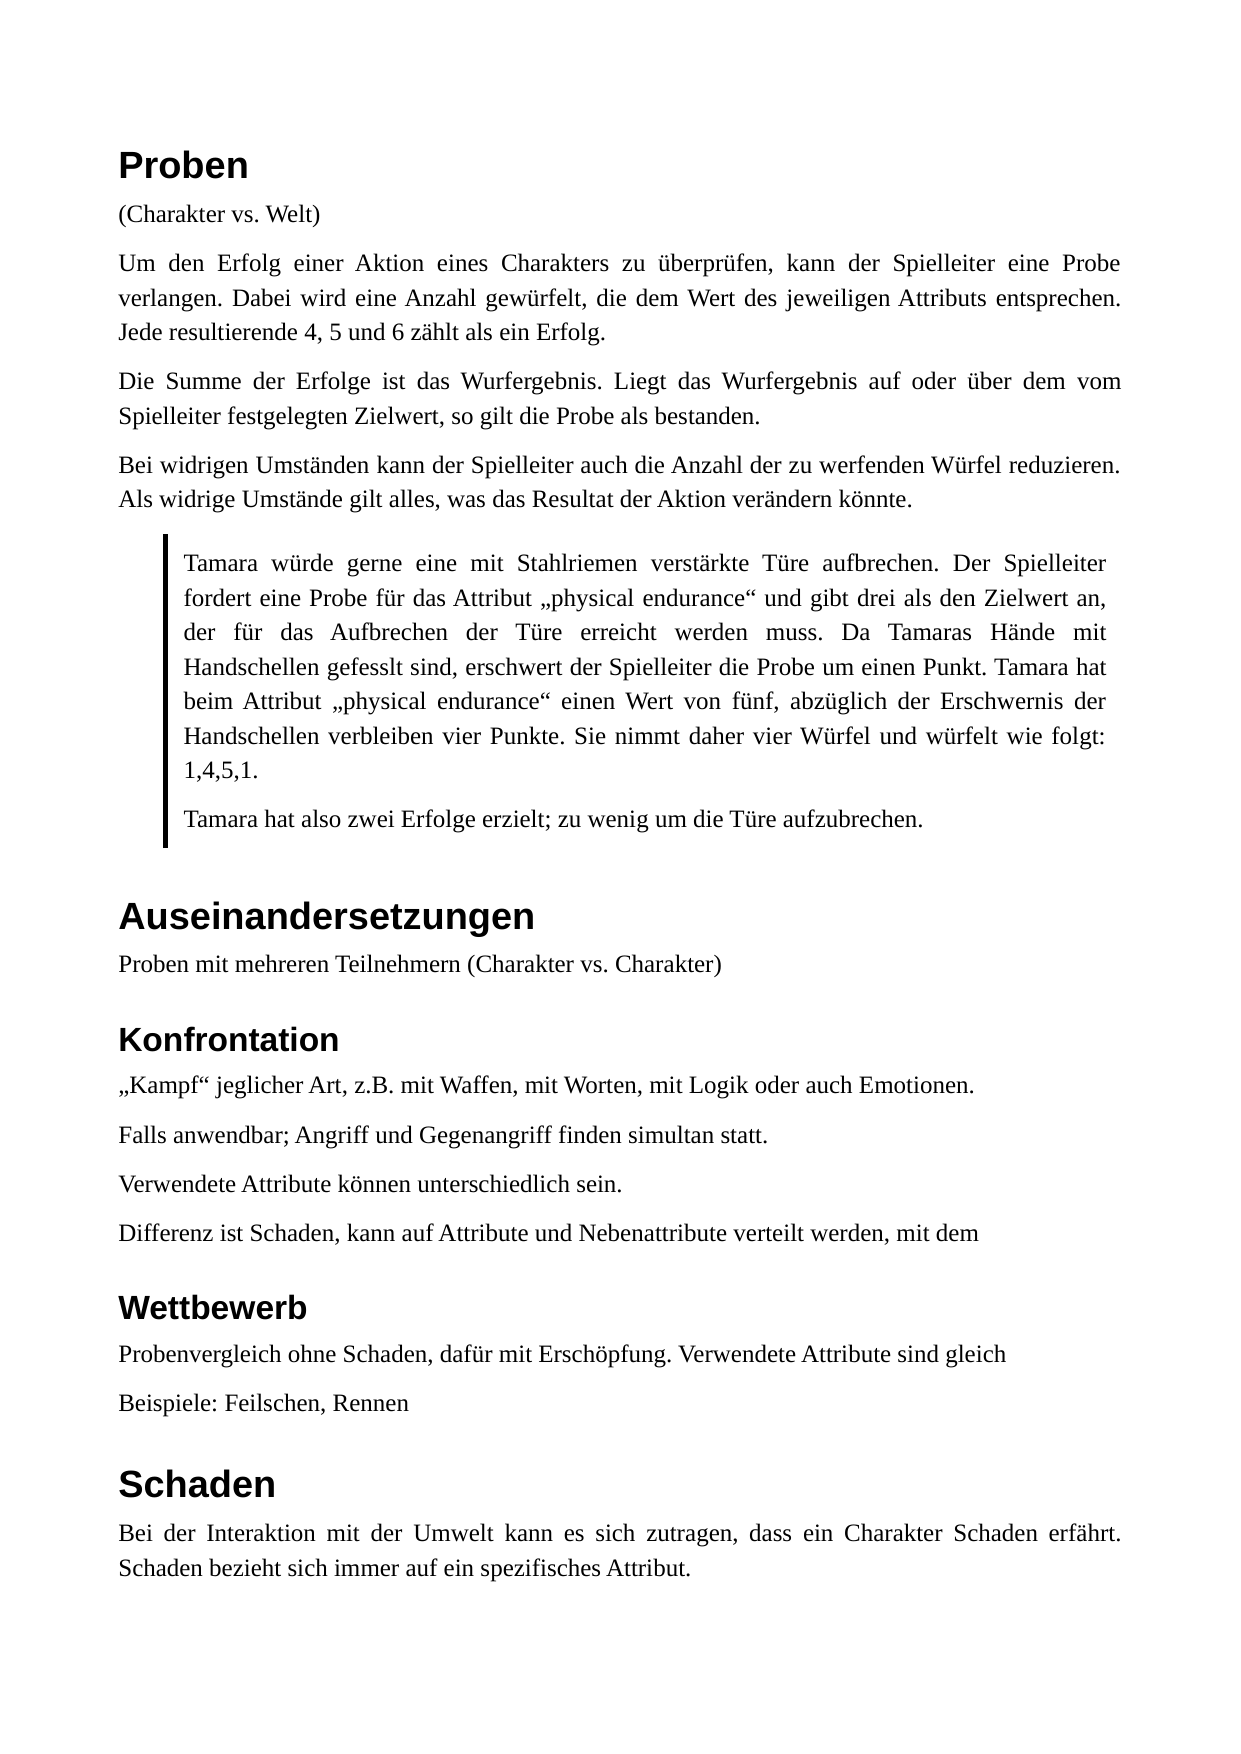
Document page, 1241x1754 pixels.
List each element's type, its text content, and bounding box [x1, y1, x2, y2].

text Bei widrigen Umständen kann der Spielleiter auch die Anzahl der zu werfenden Würfel reduzieren. Als widrige Umstände gilt alles, was das Resultat der Aktion verändern könnte. [118, 450, 1122, 513]
text Bei der Interaktion mit der Umwelt kann es sich zutragen, dass ein Charakter Schaden erfährt. Schaden bezieht sich immer auf ein spezifisches Attribut. [118, 1518, 1122, 1581]
text Die Summe der Erfolge ist das Wurfergebnis. Liegt das Wurfergebnis auf oder über dem vom Spielleiter festgelegten Zielwert, so gilt die Probe als bestanden. [118, 366, 1122, 429]
text Probenvergleich ohne Schaden, dafür mit Erschöpfung. Verwendete Attribute sind gleich [118, 1339, 1122, 1368]
text (Charakter vs. Welt) [118, 199, 1122, 228]
text „Kampf“ jeglicher Art, z.B. mit Waffen, mit Worten, mit Logik oder auch Emotionen. [118, 1071, 1122, 1099]
text Differenz ist Schaden, kann auf Attribute und Nebenattribute verteilt werden, mit dem [118, 1218, 1122, 1247]
text Proben mit mehreren Teilnehmern (Charakter vs. Charakter) [118, 949, 1122, 978]
text Tamara hat also zwei Erfolge erzielt; zu wenig um die Türe aufzubrechen. [168, 789, 1122, 848]
subtitle Auseinandersetzungen [118, 893, 1122, 937]
subtitle Schaden [118, 1462, 1122, 1506]
subtitle Proben [118, 143, 1122, 187]
text Falls anwendbar; Angriff und Gegenangriff finden simultan statt. [118, 1120, 1122, 1148]
text Verwendete Attribute können unterschiedlich sein. [118, 1169, 1122, 1197]
subtitle Wettbewerb [118, 1288, 1122, 1326]
text Um den Erfolg einer Aktion eines Charakters zu überprüfen, kann der Spielleiter eine Probe verlangen. Dabei wird eine Anzahl gewürfelt, die dem Wert des jeweiligen Attributs entsprechen. Jede resultierende 4, 5 und 6 zählt als ein Erfolg. [118, 248, 1122, 346]
text Tamara würde gerne eine mit Stahlriemen verstärkte Türe aufbrechen. Der Spielleiter fordert eine Probe für das Attribut „physical endurance“ und gibt drei als den Zielwert an, der für das Aufbrechen der Türe erreicht werden muss. Da Tamaras Hände mit Handschellen gefesslt sind, erschwert der Spielleiter die Probe um einen Punkt. Tamara hat beim Attribut „physical endurance“ einen Wert von fünf, abzüglich der Erschwernis der Handschellen verbleiben vier Punkte. Sie nimmt daher vier Würfel und würfelt wie folgt: 1,4,5,1. [163, 533, 1122, 784]
text Beispiele: Feilschen, Rennen [118, 1388, 1122, 1417]
subtitle Konfrontation [118, 1019, 1122, 1058]
